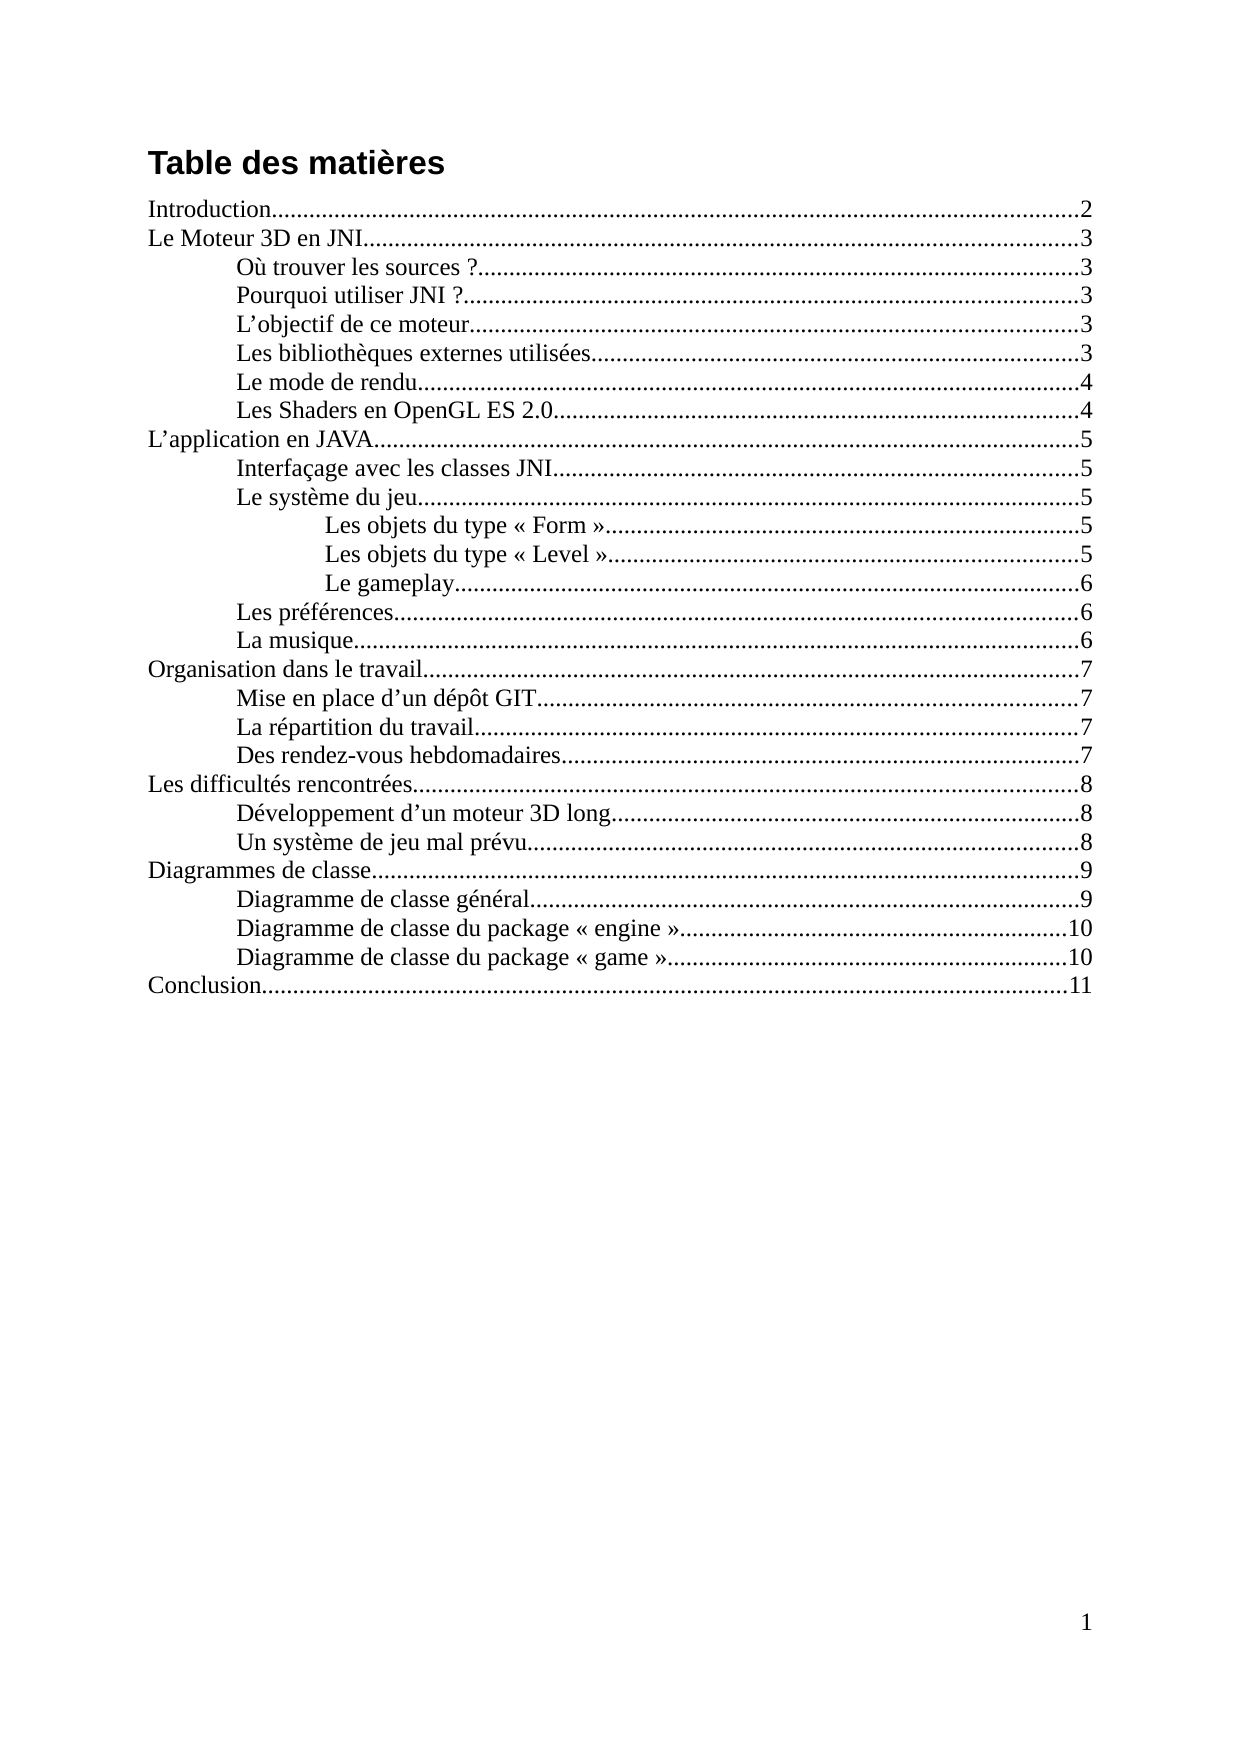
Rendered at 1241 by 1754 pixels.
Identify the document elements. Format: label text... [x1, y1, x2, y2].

text Les difficultés rencontrées 8 [148, 769, 1093, 798]
text Mise en place d’un dépôt GIT 7 [236, 683, 1093, 712]
text Conclusion 11 [148, 970, 1093, 999]
text Interfaçage avec les classes JNI 5 [236, 453, 1093, 482]
text La musique 6 [236, 625, 1093, 654]
subtitle Table des matières [148, 143, 1093, 182]
text Où trouver les sources ? 3 [236, 252, 1093, 280]
text L’objectif de ce moteur 3 [236, 309, 1093, 338]
text Des rendez-vous hebdomadaires 7 [236, 740, 1093, 769]
text Le système du jeu 5 [236, 482, 1093, 510]
text Diagrammes de classe 9 [148, 855, 1093, 884]
text Un système de jeu mal prévu 8 [236, 827, 1093, 855]
text Pourquoi utiliser JNI ? 3 [236, 280, 1093, 309]
text L’application en JAVA 5 [148, 424, 1093, 453]
text Diagramme de classe du package « engine » 10 [236, 913, 1093, 942]
text Développement d’un moteur 3D long 8 [236, 798, 1093, 827]
text Les Shaders en OpenGL ES 2.0 4 [236, 395, 1093, 424]
text Le gameplay 6 [324, 568, 1093, 597]
text Les bibliothèques externes utilisées 3 [236, 338, 1093, 367]
text Le Moteur 3D en JNI 3 [148, 223, 1093, 252]
text Les objets du type « Form » 5 [324, 510, 1093, 539]
text Organisation dans le travail 7 [148, 654, 1093, 683]
text Le mode de rendu 4 [236, 367, 1093, 395]
text La répartition du travail 7 [236, 712, 1093, 740]
text Diagramme de classe général 9 [236, 884, 1093, 913]
text Les objets du type « Level » 5 [324, 539, 1093, 568]
text Introduction 2 [148, 194, 1093, 223]
text Les préférences 6 [236, 597, 1093, 625]
text Diagramme de classe du package « game » 10 [236, 942, 1093, 970]
